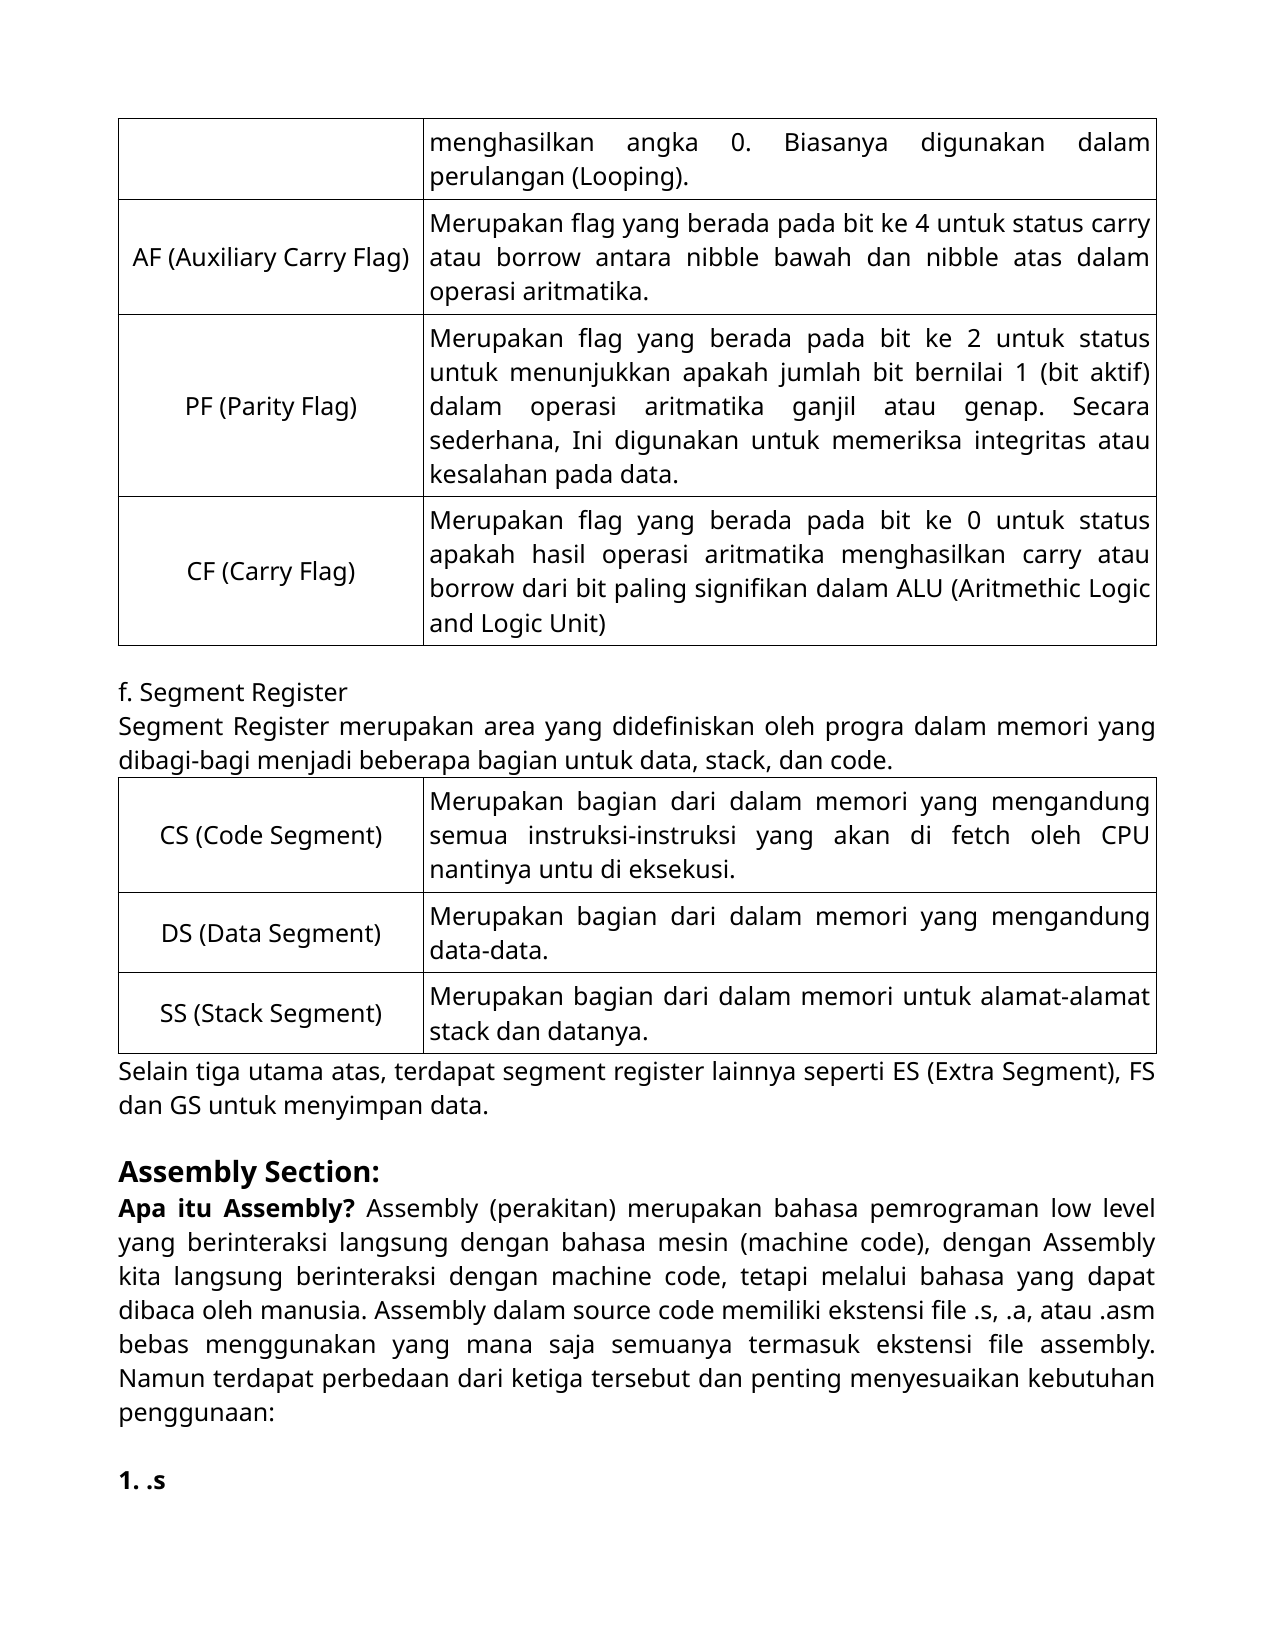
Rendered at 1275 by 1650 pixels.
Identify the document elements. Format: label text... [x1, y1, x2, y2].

table_cell menghasilkan angka 0. Biasanya digunakan dalam perulangan (Looping). [424, 119, 1156, 199]
table_cell CF (Carry Flag) [119, 497, 423, 645]
text Selain tiga utama atas, terdapat segment register lainnya seperti ES (Extra Segment), FS dan GS untuk menyimpan data. [118, 1054, 1157, 1122]
text 1. .s [118, 1463, 1157, 1497]
table_header Merupakan bagian dari dalam memori yang mengandung semua instruksi-instruksi yang akan di fetch oleh CPU nantinya untu di eksekusi. [424, 778, 1156, 892]
table_cell SS (Stack Segment) [119, 973, 423, 1053]
table_cell DS (Data Segment) [119, 893, 423, 972]
table_cell [119, 119, 423, 199]
table_cell Merupakan bagian dari dalam memori untuk alamat-alamat stack dan datanya. [424, 973, 1156, 1053]
table_cell Merupakan flag yang berada pada bit ke 0 untuk status apakah hasil operasi aritmatika menghasilkan carry atau borrow dari bit paling signifikan dalam ALU (Aritmethic Logic and Logic Unit) [424, 497, 1156, 645]
text Assembly Section: [118, 1151, 1157, 1191]
text f. Segment Register [118, 675, 1157, 709]
table_cell AF (Auxiliary Carry Flag) [119, 200, 423, 313]
table_cell Merupakan bagian dari dalam memori yang mengandung data-data. [424, 893, 1156, 972]
table_cell Merupakan flag yang berada pada bit ke 4 untuk status carry atau borrow antara nibble bawah dan nibble atas dalam operasi aritmatika. [424, 200, 1156, 313]
text Apa itu Assembly? Assembly (perakitan) merupakan bahasa pemrograman low level yang berinteraksi langsung dengan bahasa mesin (machine code), dengan Assembly kita langsung berinteraksi dengan machine code, tetapi melalui bahasa yang dapat dibaca oleh manusia. Assembly dalam source code memiliki ekstensi file .s, .a, atau .asm bebas menggunakan yang mana saja semuanya termasuk ekstensi file assembly. Namun terdapat perbedaan dari ketiga tersebut dan penting menyesuaikan kebutuhan penggunaan: [118, 1191, 1157, 1429]
table_cell Merupakan flag yang berada pada bit ke 2 untuk status untuk menunjukkan apakah jumlah bit bernilai 1 (bit aktif) dalam operasi aritmatika ganjil atau genap. Secara sederhana, Ini digunakan untuk memeriksa integritas atau kesalahan pada data. [424, 315, 1156, 496]
table_cell PF (Parity Flag) [119, 315, 423, 496]
text Segment Register merupakan area yang didefiniskan oleh progra dalam memori yang dibagi-bagi menjadi beberapa bagian untuk data, stack, dan code. [118, 709, 1157, 777]
table_header CS (Code Segment) [119, 778, 423, 892]
